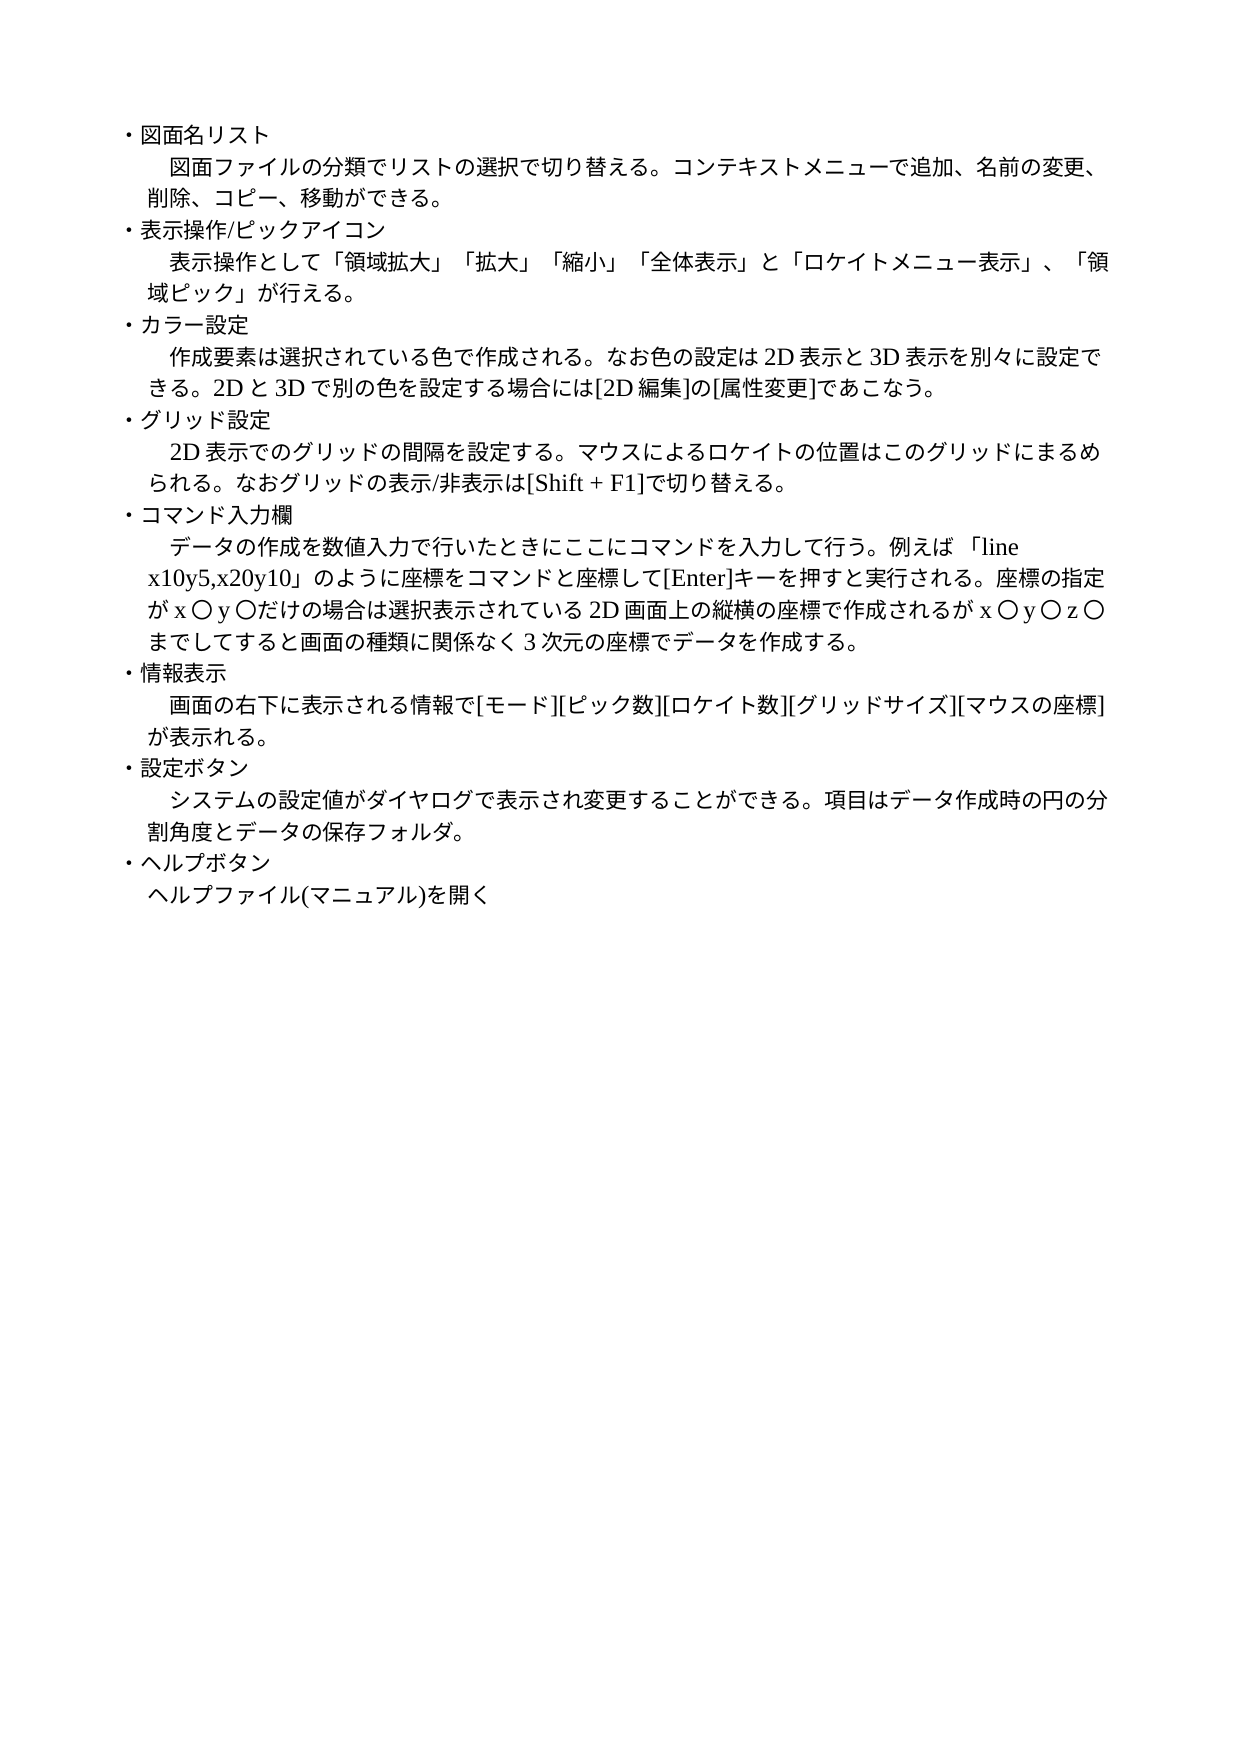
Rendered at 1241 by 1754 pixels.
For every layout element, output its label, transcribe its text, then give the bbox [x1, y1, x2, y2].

text ・設定ボタン [118, 751, 1122, 783]
text 作成要素は選択されている色で作成される。なお色の設定は2D表示と3D表示を別々に設定できる。2Dと3Dで別の色を設定する場合には[2D編集]の[属性変更]であこなう。 [148, 340, 1122, 403]
text ヘルプファイル(マニュアル)を開く [148, 878, 1122, 910]
text ・図面名リスト [118, 118, 1122, 150]
text ・カラー設定 [118, 308, 1122, 340]
text ・情報表示 [118, 656, 1122, 688]
text ・コマンド入力欄 [118, 498, 1122, 530]
text システムの設定値がダイヤログで表示され変更することができる。項目はデータ作成時の円の分割角度とデータの保存フォルダ。 [148, 783, 1122, 846]
text 2D表示でのグリッドの間隔を設定する。マウスによるロケイトの位置はこのグリッドにまるめられる。なおグリッドの表示/非表示は[Shift + F1]で切り替える。 [148, 435, 1122, 498]
text ・ヘルプボタン [118, 846, 1122, 878]
text ・グリッド設定 [118, 403, 1122, 435]
text 図面ファイルの分類でリストの選択で切り替える。コンテキストメニューで追加、名前の変更、削除、コピー、移動ができる。 [148, 150, 1122, 213]
text 画面の右下に表示される情報で[モード][ピック数][ロケイト数][グリッドサイズ][マウスの座標]が表示れる。 [148, 688, 1122, 751]
text データの作成を数値入力で行いたときにここにコマンドを入力して行う。例えば 「line x10y5,x20y10」のように座標をコマンドと座標して[Enter]キーを押すと実行される。座標の指定がx〇y〇だけの場合は選択表示されている2D画面上の縦横の座標で作成されるが x〇y〇z〇までしてすると画面の種類に関係なく3次元の座標でデータを作成する。 [148, 530, 1122, 656]
text 表示操作として「領域拡大」「拡大」「縮小」「全体表示」と「ロケイトメニュー表示」、「領域ピック」が行える。 [148, 245, 1122, 308]
text ・表示操作/ピックアイコン [118, 213, 1122, 245]
